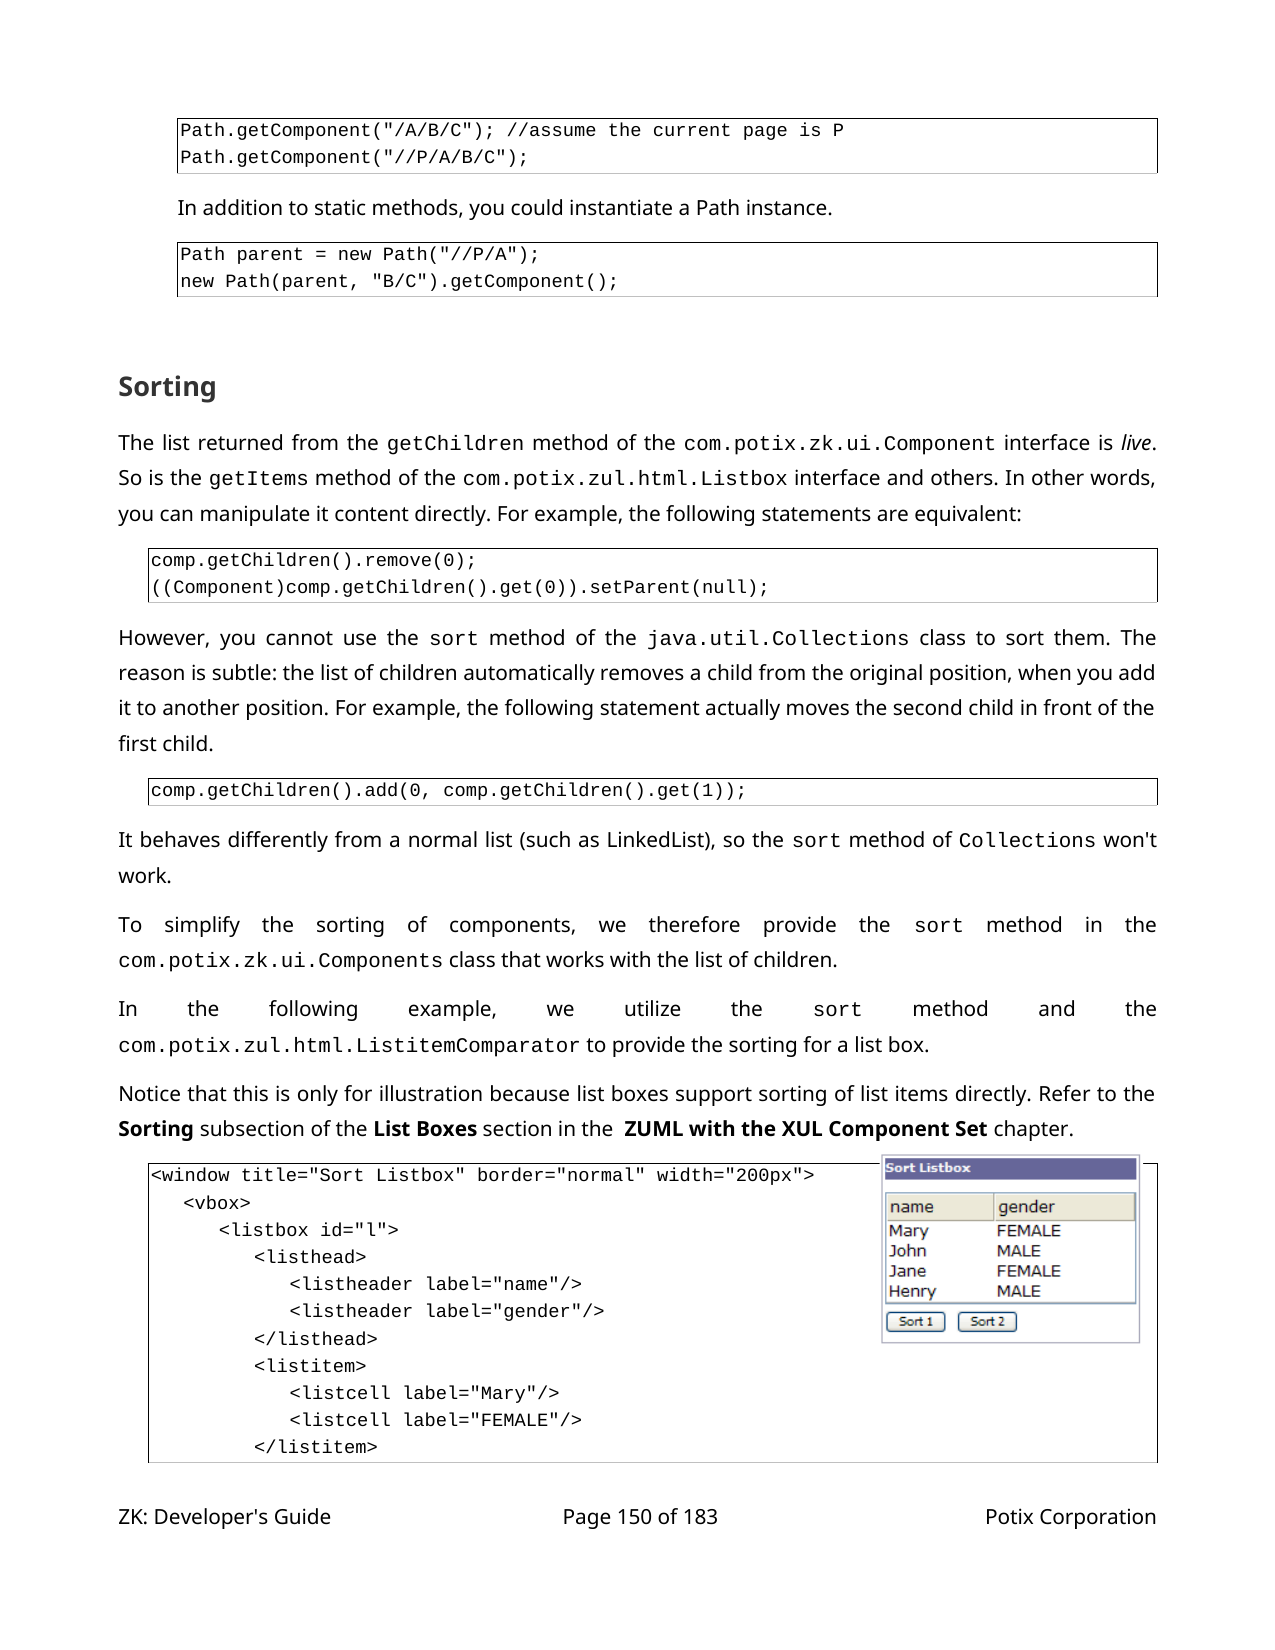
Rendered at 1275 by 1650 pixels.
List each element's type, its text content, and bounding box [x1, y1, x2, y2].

text <listbox id="l"> [149, 1218, 879, 1242]
text Notice that this is only for illustration because list boxes support sorting of list items directly. Refer to the Sorting subsection of the List Boxes section in the ZUML with the XUL Component Set chapter. [118, 1079, 1157, 1143]
text <window title="Sort Listbox" border="normal" width="200px"> [149, 1164, 879, 1188]
text <listcell label="FEMALE"/> [149, 1408, 1157, 1432]
text Path.getComponent("//P/A/B/C"); [178, 145, 1157, 173]
text In addition to static methods, you could instantiate a Path instance. [177, 193, 1157, 221]
text <listheader label="gender"/> [149, 1299, 879, 1323]
text ((Component)comp.getChildren().get(0)).setParent(null); [149, 575, 1157, 602]
text The list returned from the getChildren method of the com.potix.zk.ui.Component interface is live. So is the getItems method of the com.potix.zul.html.Listbox interface and others. In other words, you can manipulate it content directly. For example, the following statements are equivalent: [118, 428, 1157, 527]
text <listitem> [149, 1354, 1157, 1378]
text To simplify the sorting of components, we therefore provide the sort method in the com.potix.zk.ui.Components class that works with the list of children. [118, 910, 1157, 974]
text </listitem> [149, 1435, 1157, 1462]
text [1144, 1191, 1157, 1215]
picture [879, 1152, 1144, 1346]
text Path parent = new Path("//P/A"); [178, 243, 1157, 266]
text <listcell label="Mary"/> [149, 1381, 1157, 1405]
text new Path(parent, "B/C").getComponent(); [178, 269, 1157, 296]
text comp.getChildren().add(0, comp.getChildren().get(1)); [149, 779, 1157, 805]
text comp.getChildren().remove(0); [149, 549, 1157, 572]
subtitle Sorting [118, 367, 1157, 404]
text In the following example, we utilize the sort method and the com.potix.zul.html.ListitemComparator to provide the sorting for a list box. [118, 994, 1157, 1059]
text Path.getComponent("/A/B/C"); //assume the current page is P [178, 119, 1157, 142]
text [1144, 1245, 1157, 1269]
text <vbox> [149, 1191, 879, 1215]
text </listhead> [149, 1326, 1157, 1351]
text It behaves differently from a normal list (such as LinkedList), so the sort method of Collections won't work. [118, 826, 1157, 889]
text <listhead> [149, 1245, 879, 1269]
text <listheader label="name"/> [149, 1272, 879, 1296]
text However, you cannot use the sort method of the java.util.Collections class to sort them. The reason is subtle: the list of children automatically removes a child from the original position, when you add it to another position. For example, the following statement actually moves the second child in front of the first child. [118, 623, 1157, 757]
